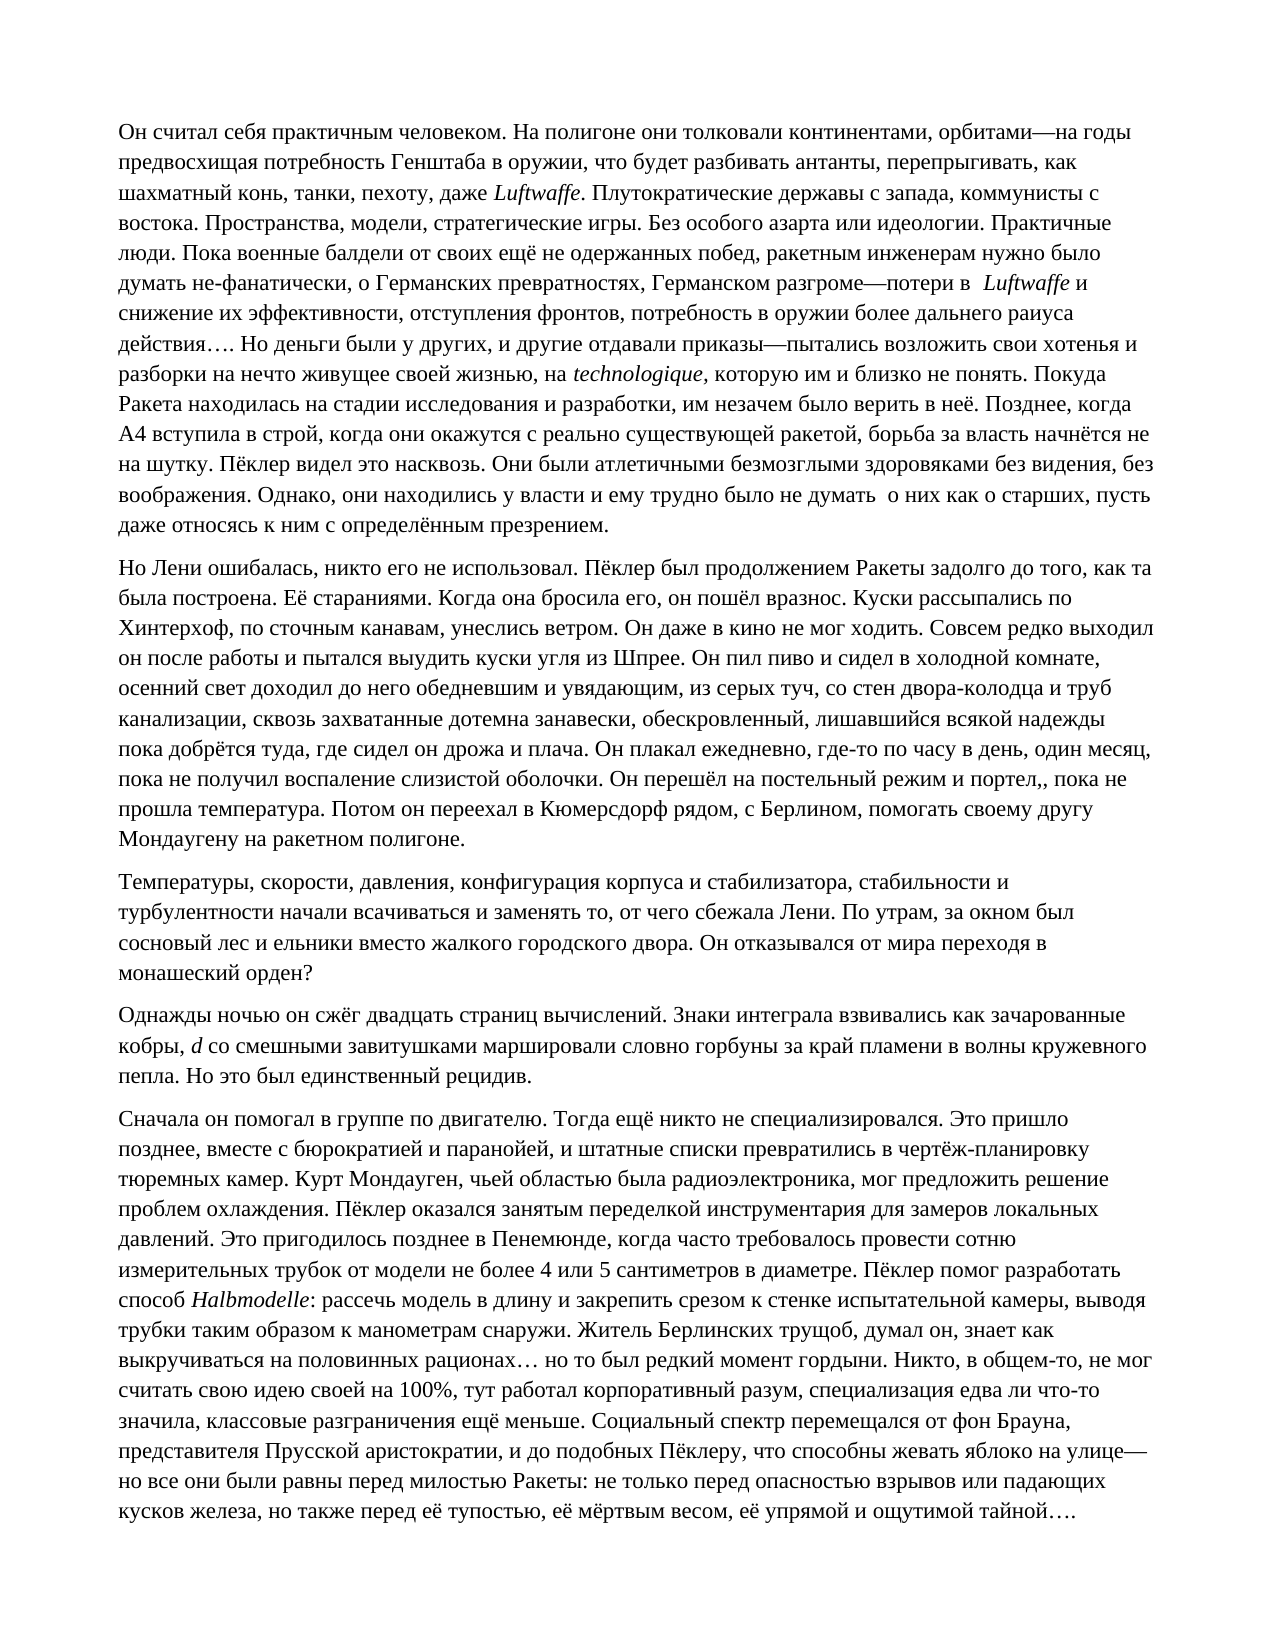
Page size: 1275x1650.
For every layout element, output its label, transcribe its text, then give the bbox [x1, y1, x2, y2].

text Сначала он помогал в группе по двигателю. Тогда ещё никто не специализировался. Это пришло позднее, вместе с бюрократией и паранойей, и штатные списки превратились в чертёж-планировку тюремных камер. Курт Мондауген, чьей областью была радиоэлектроника, мог предложить решение проблем охлаждения. Пёклер оказался занятым переделкой инструментария для замеров локальных давлений. Это пригодилось позднее в Пенемюнде, когда часто требовалось провести сотню измерительных трубок от модели не более 4 или 5 сантиметров в диаметре. Пёклер помог разработать способ Halbmodelle: рассечь модель в длину и закрепить срезом к стенке испытательной камеры, выводя трубки таким образом к манометрам снаружи. Житель Берлинских трущоб, думал он, знает как выкручиваться на половинных рационах… но то был редкий момент гордыни. Никто, в общем-то, не мог считать свою идею своей на 100%, тут работал корпоративный разум, специализация едва ли что-то значила, классовые разграничения ещё меньше. Социальный спектр перемещался от фон Брауна, представителя Прусской аристократии, и до подобных Пёклеру, что способны жевать яблоко на улице—но все они были равны перед милостью Ракеты: не только перед опасностью взрывов или падающих кусков железа, но также перед её тупостью, её мёртвым весом, её упрямой и ощутимой тайной…. [118, 1104, 1157, 1524]
text Он считал себя практичным человеком. На полигоне они толковали континентами, орбитами—на годы предвосхищая потребность Генштаба в оружии, что будет разбивать антанты, перепрыгивать, как шахматный конь, танки, пехоту, даже Luftwaffe. Плутократические державы с запада, коммунисты с востока. Пространства, модели, стратегические игры. Без особого азарта или идеологии. Практичные люди. Пока военные балдели от своих ещё не одержанных побед, ракетным инженерам нужно было думать не-фанатически, о Германских превратностях, Германском разгроме—потери в Luftwaffe и снижение их эффективности, отступления фронтов, потребность в оружии более дальнего раиуса действия…. Но деньги были у других, и другие отдавали приказы—пытались возложить свои хотенья и разборки на нечто живущее своей жизнью, на technologique, которую им и близко не понять. Покуда Ракета находилась на стадии исследования и разработки, им незачем было верить в неё. Позднее, когда А4 вступила в строй, когда они окажутся с реально существующей ракетой, борьба за власть начнётся не на шутку. Пёклер видел это насквозь. Они были атлетичными безмозглыми здоровяками без видения, без воображения. Однако, они находились у власти и ему трудно было не думать о них как о старших, пусть даже относясь к ним с определённым презрением. [118, 118, 1157, 537]
text Однажды ночью он сжёг двадцать страниц вычислений. Знаки интеграла взвивались как зачарованные кобры, d со смешными завитушками маршировали словно горбуны за край пламени в волны кружевного пепла. Но это был единственный рецидив. [118, 1001, 1157, 1088]
text Температуры, скорости, давления, конфигурация корпуса и стабилизатора, стабильности и турбулентности начали всачиваться и заменять то, от чего сбежала Лени. По утрам, за окном был сосновый лес и ельники вместо жалкого городского двора. Он отказывался от мира переходя в монашеский орден? [118, 868, 1157, 985]
text Но Лени ошибалась, никто его не использовал. Пёклер был продолжением Ракеты задолго до того, как та была построена. Её стараниями. Когда она бросила его, он пошёл вразнос. Куски рассыпались по Хинтерхоф, по сточным канавам, унеслись ветром. Он даже в кино не мог ходить. Совсем редко выходил он после работы и пытался выудить куски угля из Шпрее. Он пил пиво и сидел в холодной комнате, осенний свет доходил до него обедневшим и увядающим, из серых туч, со стен двора-колодца и труб канализации, сквозь захватанные дотемна занавески, обескровленный, лишавшийся всякой надежды пока добрётся туда, где сидел он дрожа и плача. Он плакал ежедневно, где-то по часу в день, один месяц, пока не получил воспаление слизистой оболочки. Он перешёл на постельный режим и портел,, пока не прошла температура. Потом он переехал в Кюмерсдорф рядом, с Берлином, помогать своему другу Мондаугену на ракетном полигоне. [118, 553, 1157, 852]
